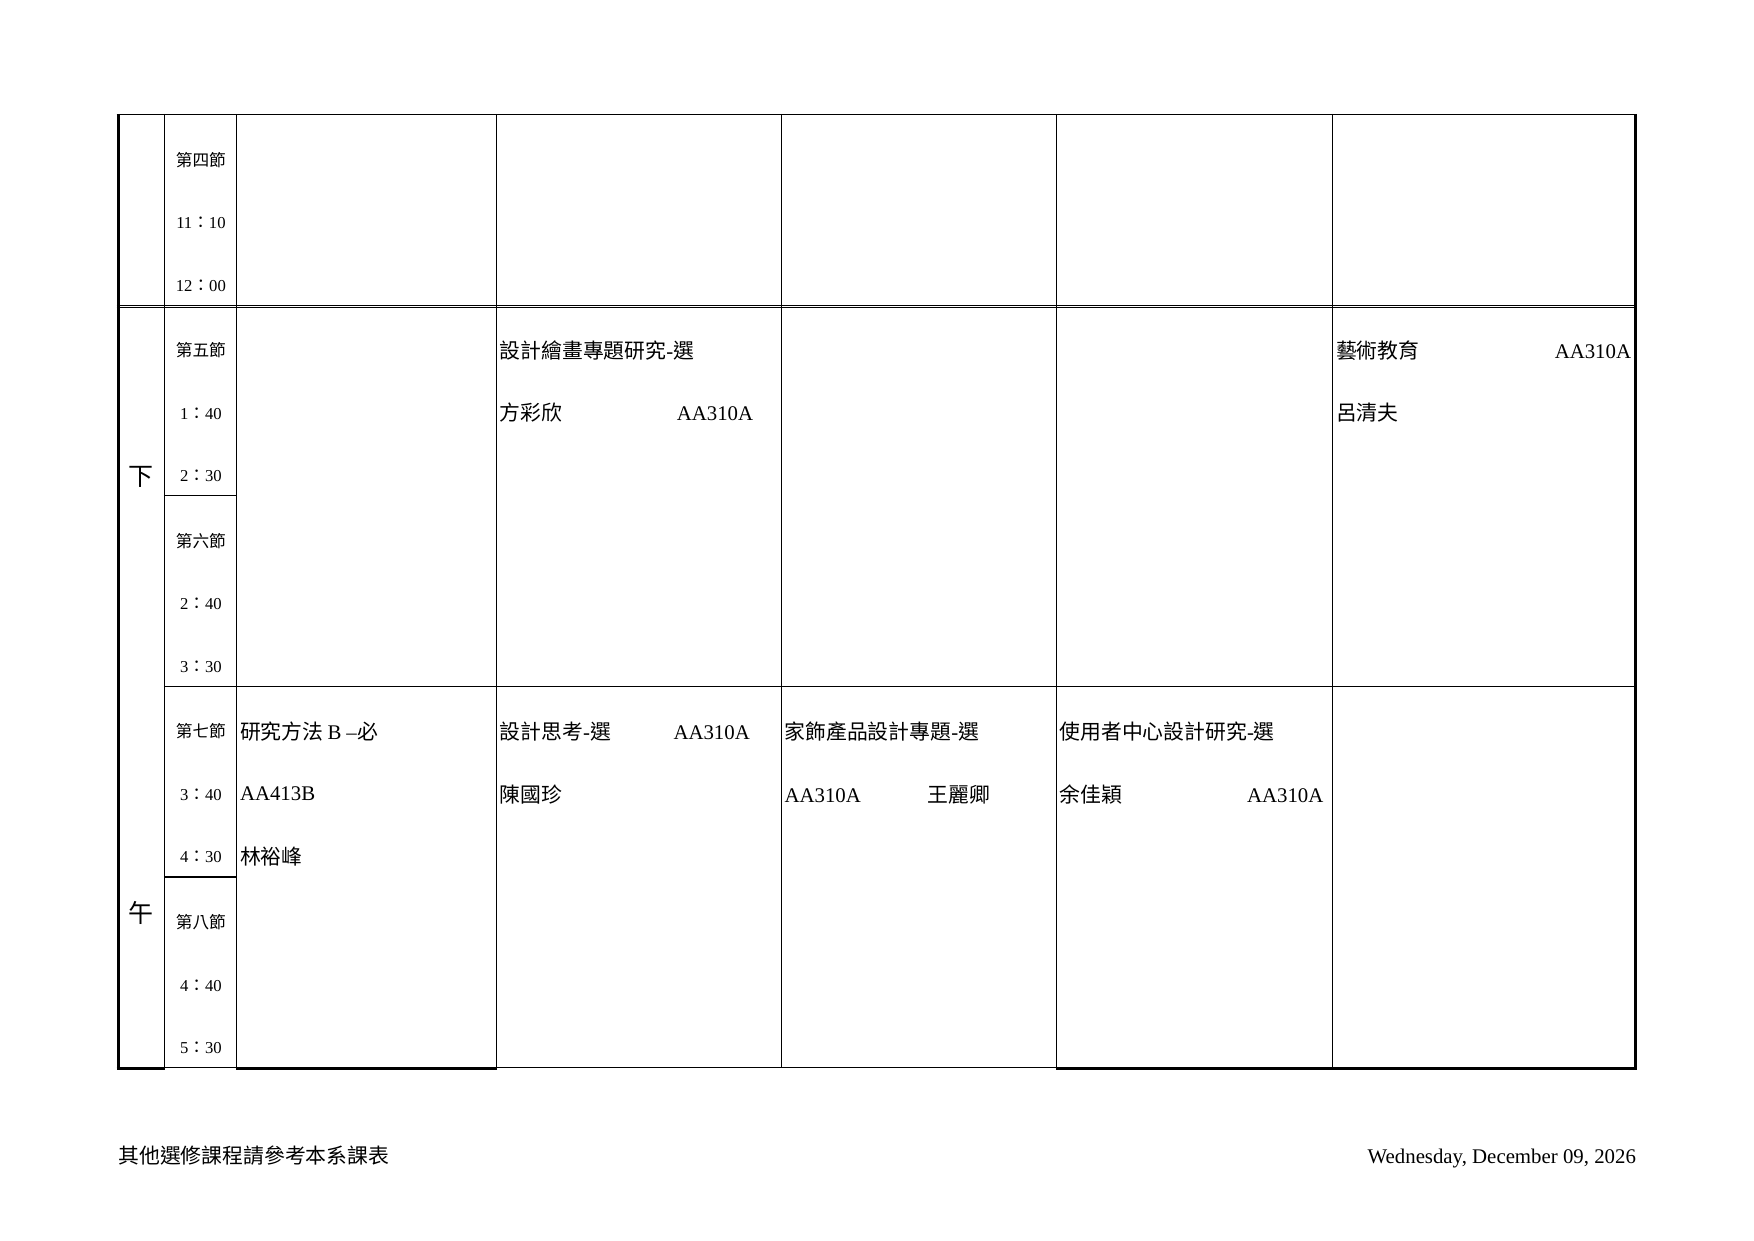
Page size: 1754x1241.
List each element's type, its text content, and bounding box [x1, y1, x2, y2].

table_cell [237, 308, 496, 686]
table_cell 使用者中心設計研究-選 余佳穎 AA310A [1057, 687, 1332, 1067]
table_cell 藝術教育 AA310A 呂清夫 [1333, 308, 1634, 686]
table_cell [237, 115, 496, 304]
table_cell 設計繪畫專題研究-選 方彩欣 AA310A [497, 308, 781, 686]
table_cell [1333, 687, 1634, 1067]
table_cell [782, 115, 1056, 304]
table_cell 下 午 [120, 308, 164, 1067]
table_cell 第四節 11：10 12：00 [165, 115, 236, 304]
table_cell [1057, 115, 1332, 304]
table_cell 第五節 1：40 2：30 [165, 308, 236, 495]
table_cell 研究方法B –必 AA413B 林裕峰 [237, 687, 496, 1067]
table_cell 第七節 3：40 4：30 [165, 687, 236, 876]
table_cell 設計思考-選 AA310A 陳國珍 [497, 687, 781, 1067]
table_cell [120, 115, 164, 304]
table_cell [1333, 115, 1634, 304]
table_cell [782, 308, 1056, 686]
table_cell 第六節 2：40 3：30 [165, 496, 236, 686]
table_cell [497, 115, 781, 304]
table_cell [1057, 308, 1332, 686]
table_cell 第八節 4：40 5：30 [165, 878, 236, 1067]
table_cell 家飾產品設計專題-選AA310A 王麗卿 [782, 687, 1056, 1067]
